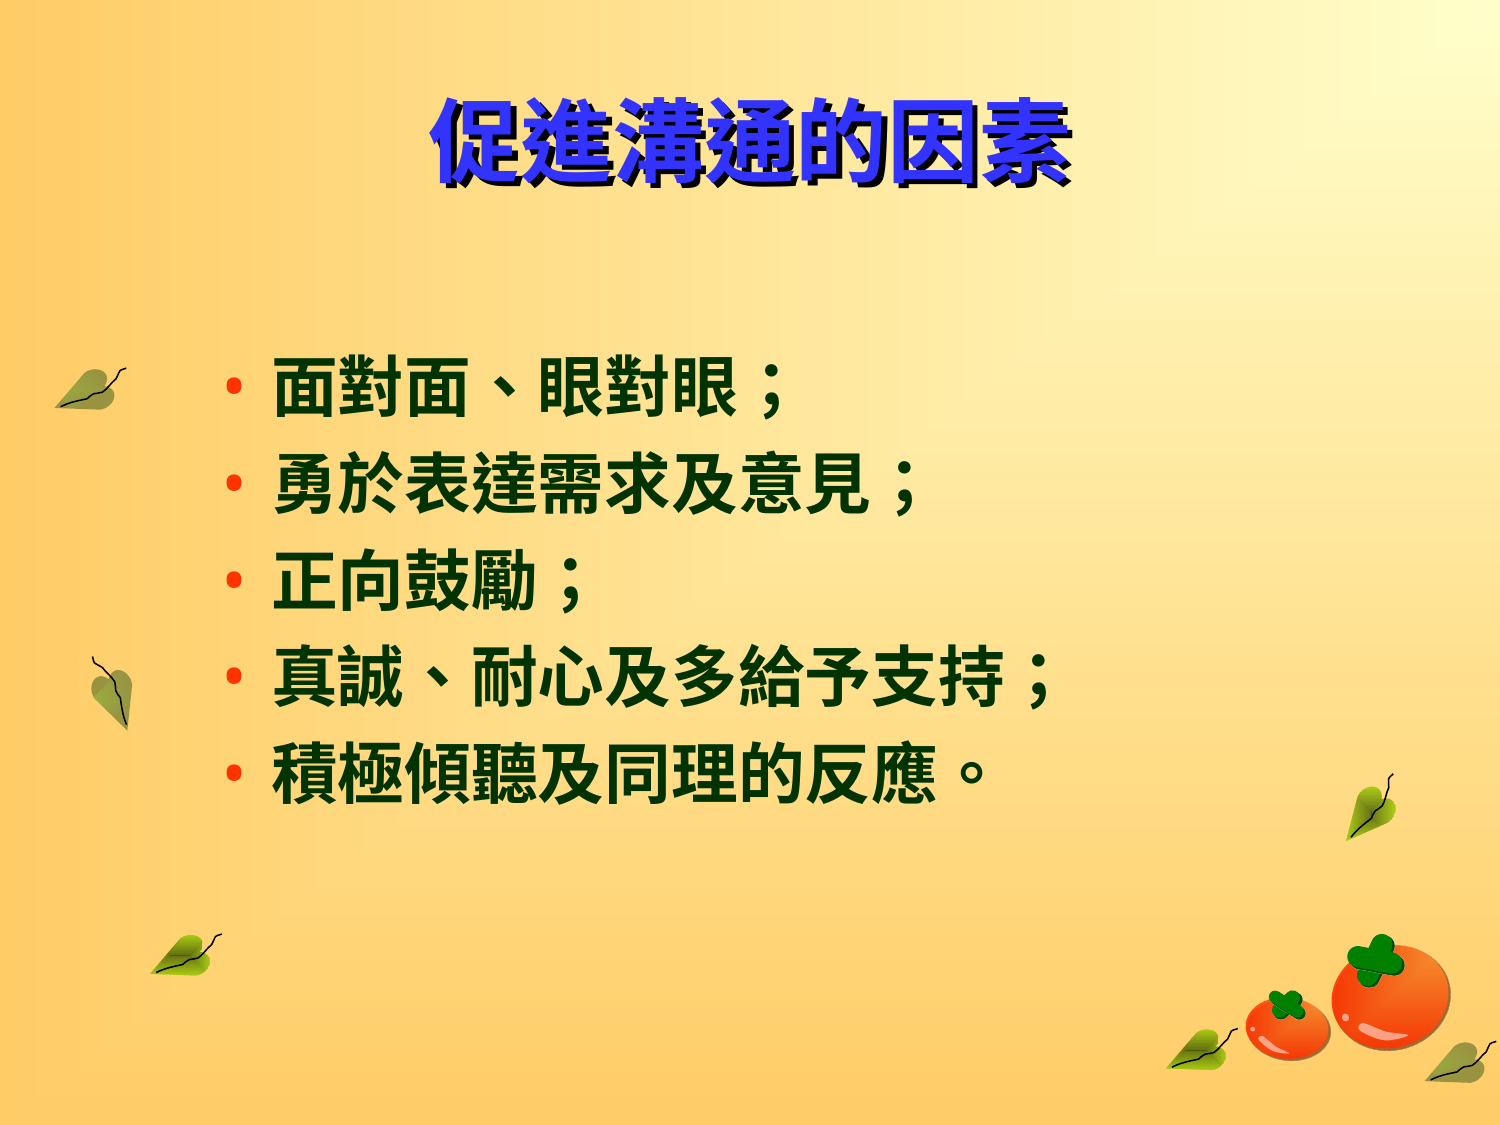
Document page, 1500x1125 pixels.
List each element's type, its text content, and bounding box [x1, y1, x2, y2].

picture [0, 0, 1500, 1125]
title 促進溝通的因素 [75, 45, 1426, 233]
list 面對面、眼對眼； 勇於表達需求及意見； 正向鼓勵； 真誠、耐心及多給予支持； 積極傾聽及同理的反應。 [199, 337, 1425, 916]
